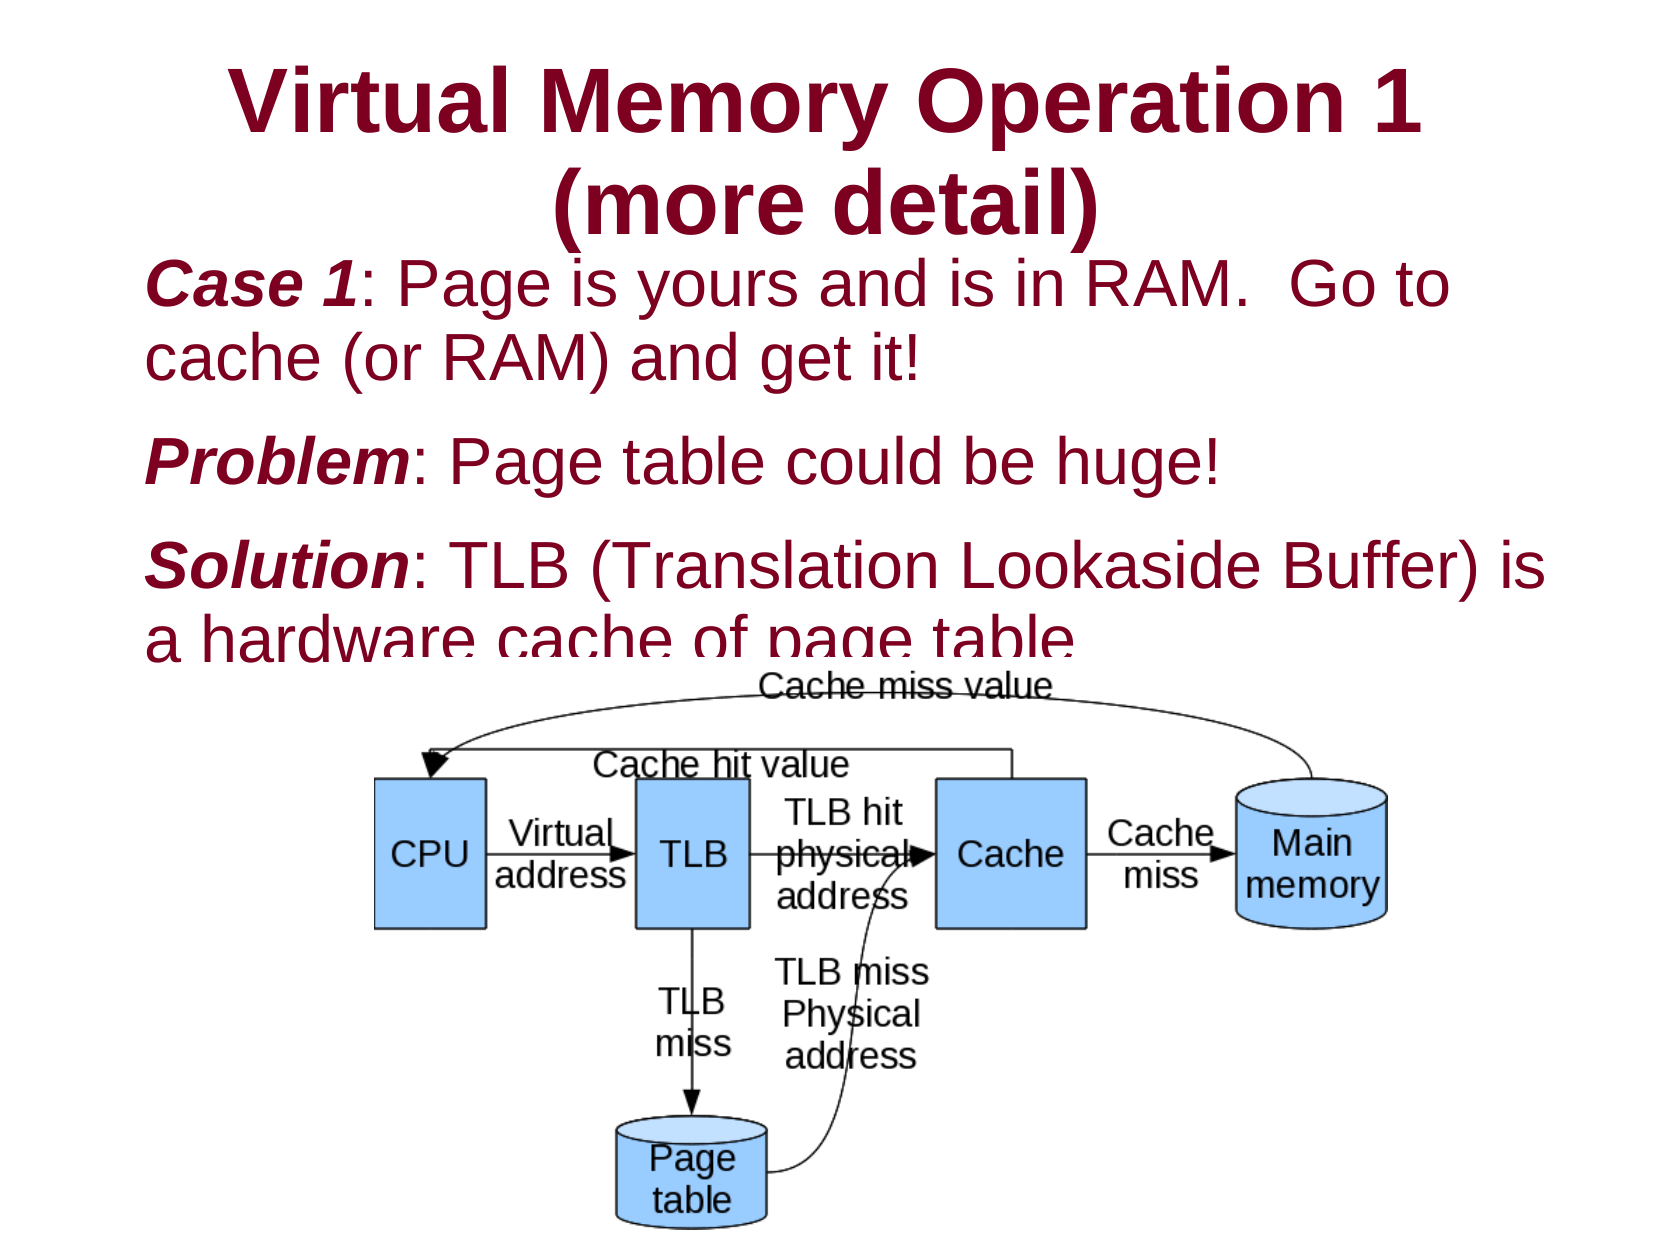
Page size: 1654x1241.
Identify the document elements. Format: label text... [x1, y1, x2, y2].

picture [0, 0, 1654, 1241]
title Virtual Memory Operation 1 (more detail) [82, 49, 1571, 257]
list Case 1: Page is yours and is in RAM. Go to cache (or RAM) and get it! Problem: Page table could be huge! Solution: TLB (Translation Lookaside Buffer) is a hardware cache of page table [88, 241, 1577, 678]
